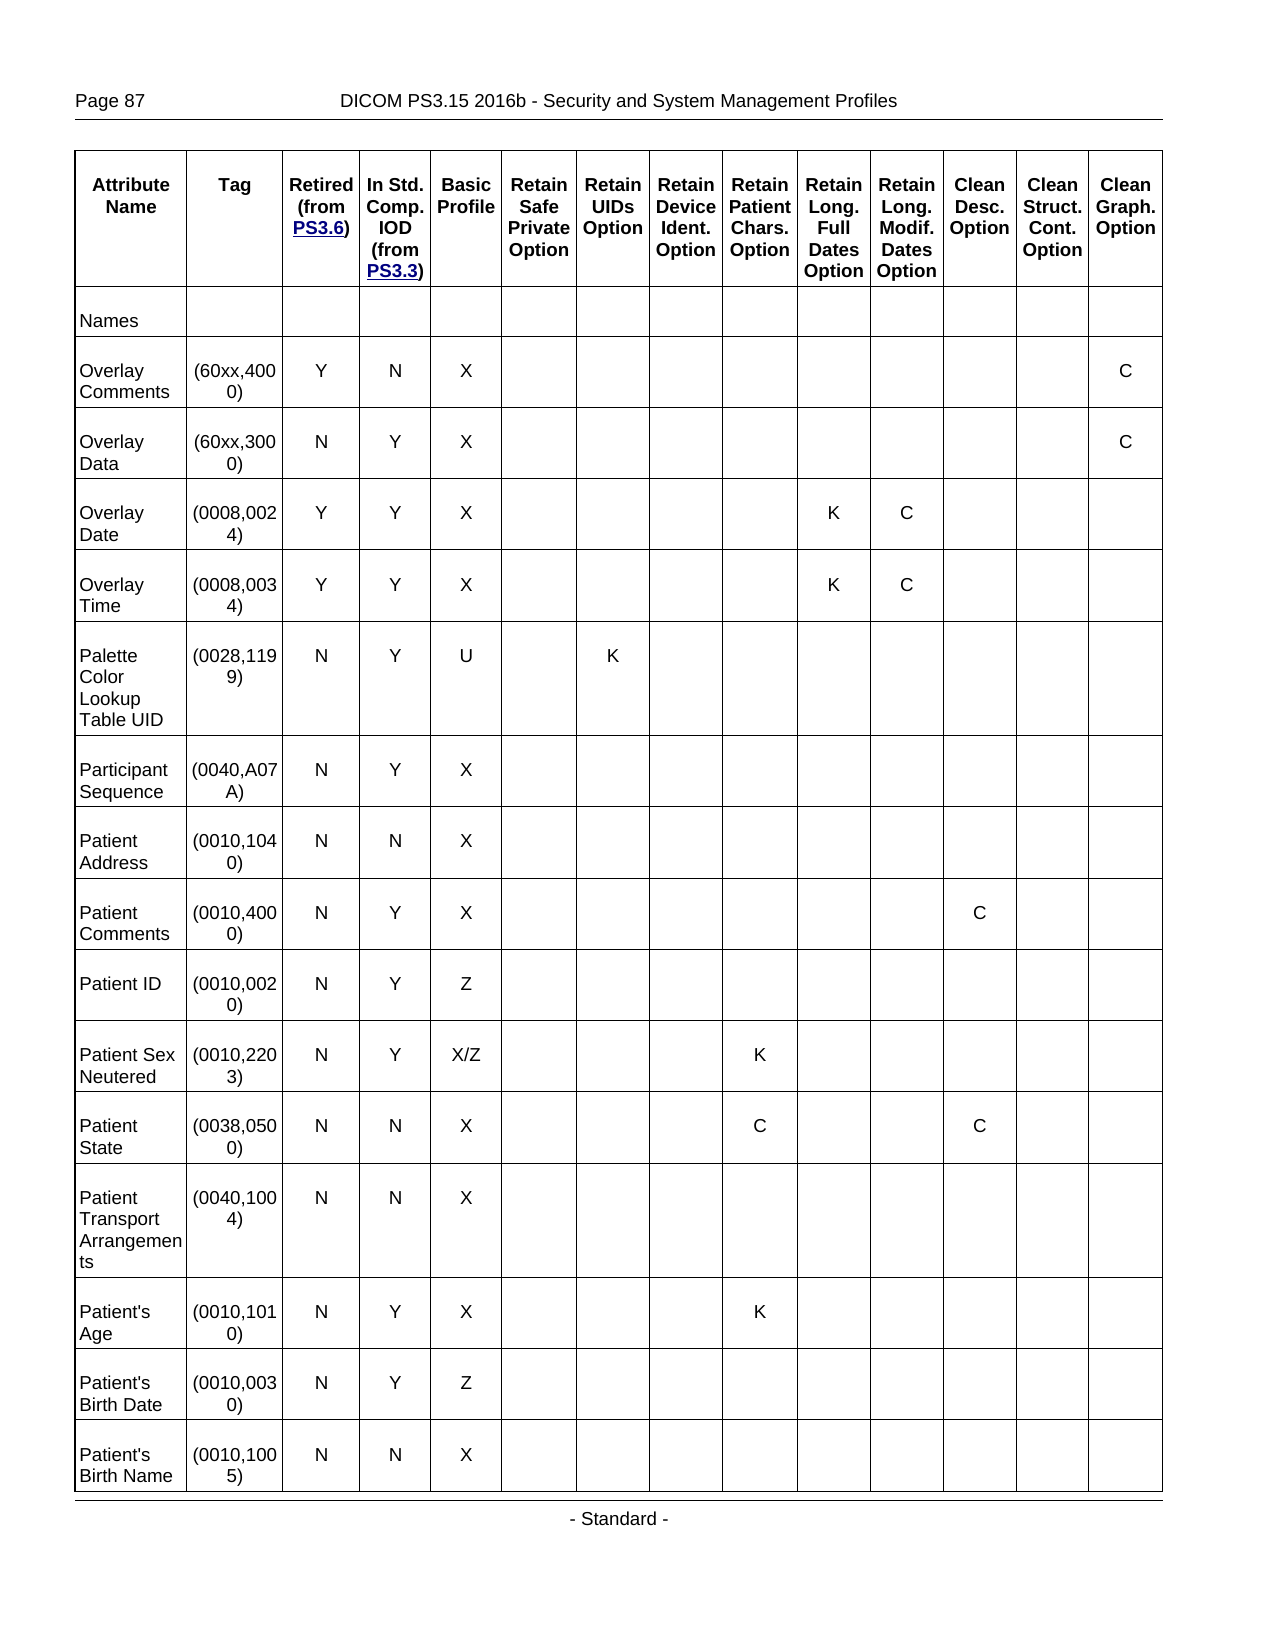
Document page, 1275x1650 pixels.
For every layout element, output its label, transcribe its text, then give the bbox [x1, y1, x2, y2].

table_cell (60xx,3000) [187, 408, 282, 478]
table_cell [723, 1420, 797, 1491]
table_cell X [431, 479, 501, 549]
table_cell [650, 622, 722, 735]
table_cell [650, 879, 722, 949]
table_cell N [283, 1278, 359, 1348]
table_cell [502, 736, 576, 806]
table_cell (0010,1010) [187, 1278, 282, 1348]
table_cell [798, 950, 870, 1020]
table_cell [577, 879, 649, 949]
table_cell [1017, 622, 1088, 735]
table_cell Z [431, 950, 501, 1020]
table_cell [871, 736, 943, 806]
table_cell [944, 807, 1016, 877]
table_cell Names [76, 287, 186, 336]
table_cell Y [360, 622, 430, 735]
table_cell [577, 287, 649, 336]
table_cell X [431, 408, 501, 478]
table_cell [1089, 1092, 1162, 1162]
table_cell [431, 287, 501, 336]
table_cell [650, 1164, 722, 1277]
table_cell [1017, 879, 1088, 949]
table_cell [871, 287, 943, 336]
table_cell [577, 408, 649, 478]
table_cell (0010,1005) [187, 1420, 282, 1491]
table_cell [1089, 622, 1162, 735]
table_cell [650, 1278, 722, 1348]
table_cell X [431, 736, 501, 806]
table_cell Y [360, 879, 430, 949]
table_cell [871, 408, 943, 478]
table_cell [798, 1349, 870, 1419]
table_cell X [431, 550, 501, 621]
table_cell [723, 807, 797, 877]
table_header Retired (from PS3.6) [283, 151, 359, 286]
table_cell [650, 807, 722, 877]
table_cell Overlay Date [76, 479, 186, 549]
table_cell [502, 950, 576, 1020]
table_cell [944, 287, 1016, 336]
table_cell [577, 1164, 649, 1277]
table_cell [1017, 408, 1088, 478]
table_cell N [283, 950, 359, 1020]
table_cell N [360, 807, 430, 877]
table_cell N [283, 408, 359, 478]
table_cell [1017, 479, 1088, 549]
table_cell [798, 1092, 870, 1162]
table_cell [577, 807, 649, 877]
table_cell [577, 1092, 649, 1162]
table_cell [577, 950, 649, 1020]
table_cell [650, 736, 722, 806]
table_cell Patient State [76, 1092, 186, 1162]
table_cell N [360, 1092, 430, 1162]
table_header Retain Safe Private Option [502, 151, 576, 286]
table_cell [723, 1164, 797, 1277]
table_cell [577, 337, 649, 407]
table_cell C [871, 550, 943, 621]
table_cell [1089, 1349, 1162, 1419]
table_cell [1017, 337, 1088, 407]
table_cell X [431, 807, 501, 877]
table_cell [1089, 287, 1162, 336]
table_cell [871, 807, 943, 877]
table_cell [871, 1164, 943, 1277]
table_cell [1017, 807, 1088, 877]
table_cell Participant Sequence [76, 736, 186, 806]
table_cell [723, 550, 797, 621]
table_cell Y [360, 736, 430, 806]
table_cell C [1089, 337, 1162, 407]
table_cell [502, 1278, 576, 1348]
table_cell [871, 1420, 943, 1491]
table_cell [1089, 479, 1162, 549]
table_cell [502, 550, 576, 621]
table_cell [1089, 736, 1162, 806]
table_cell (0010,0020) [187, 950, 282, 1020]
table_cell Patient Transport Arrangements [76, 1164, 186, 1277]
table_cell (0038,0500) [187, 1092, 282, 1162]
table_cell [360, 287, 430, 336]
table_cell (0010,1040) [187, 807, 282, 877]
table_cell [871, 950, 943, 1020]
table_cell [944, 1349, 1016, 1419]
table_cell [798, 736, 870, 806]
table_cell [1017, 550, 1088, 621]
table_cell [723, 950, 797, 1020]
table_cell [502, 479, 576, 549]
table_cell [944, 1164, 1016, 1277]
table_cell [1089, 550, 1162, 621]
table_cell N [283, 622, 359, 735]
table_cell [798, 408, 870, 478]
table_header Retain Patient Chars. Option [723, 151, 797, 286]
table_cell [1017, 736, 1088, 806]
table_cell N [360, 337, 430, 407]
table_cell X [431, 1278, 501, 1348]
table_cell N [360, 1164, 430, 1277]
table_cell [650, 550, 722, 621]
table_cell Patient ID [76, 950, 186, 1020]
table_header Retain Long. Full Dates Option [798, 151, 870, 286]
table_cell [944, 1021, 1016, 1091]
table_cell [650, 287, 722, 336]
table_cell [1017, 287, 1088, 336]
table_cell [502, 1164, 576, 1277]
table_cell [283, 287, 359, 336]
table_cell [1089, 879, 1162, 949]
table_cell [1089, 1021, 1162, 1091]
table_cell [650, 1092, 722, 1162]
table_cell [944, 408, 1016, 478]
table_cell Y [360, 1349, 430, 1419]
table_cell [577, 1021, 649, 1091]
table_cell X [431, 1092, 501, 1162]
table_header Clean Desc. Option [944, 151, 1016, 286]
table_header Basic Profile [431, 151, 501, 286]
table_cell Overlay Time [76, 550, 186, 621]
table_cell [577, 479, 649, 549]
table_cell [944, 736, 1016, 806]
table_cell [502, 807, 576, 877]
table_cell [944, 550, 1016, 621]
table_cell [650, 1349, 722, 1419]
table_cell X [431, 337, 501, 407]
table_cell Overlay Data [76, 408, 186, 478]
table_cell [944, 950, 1016, 1020]
table_cell X [431, 879, 501, 949]
table_cell [798, 622, 870, 735]
table_cell U [431, 622, 501, 735]
table_cell [1017, 1420, 1088, 1491]
table_cell (0008,0034) [187, 550, 282, 621]
table_cell [798, 1021, 870, 1091]
table_cell (60xx,4000) [187, 337, 282, 407]
table_header Retain Long. Modif. Dates Option [871, 151, 943, 286]
table_cell [871, 1021, 943, 1091]
table_cell [502, 1420, 576, 1491]
table_cell X [431, 1164, 501, 1277]
table_cell (0010,4000) [187, 879, 282, 949]
table_cell [1017, 1349, 1088, 1419]
table_cell [1089, 950, 1162, 1020]
table_cell [577, 736, 649, 806]
table_cell [723, 736, 797, 806]
table_cell [1017, 950, 1088, 1020]
table_cell [798, 1164, 870, 1277]
table_cell [723, 408, 797, 478]
table_cell Y [360, 479, 430, 549]
table_cell Patient's Birth Name [76, 1420, 186, 1491]
table_header Clean Struct. Cont. Option [1017, 151, 1088, 286]
table_cell [798, 1420, 870, 1491]
table_cell N [283, 1420, 359, 1491]
table_header Attribute Name [76, 151, 186, 286]
table_cell Y [360, 1278, 430, 1348]
table_cell Y [360, 408, 430, 478]
table_cell [650, 950, 722, 1020]
table_cell [723, 287, 797, 336]
table_cell (0040,A07A) [187, 736, 282, 806]
table_cell C [944, 879, 1016, 949]
table_cell Patient Address [76, 807, 186, 877]
table_cell Patient Comments [76, 879, 186, 949]
table_cell [502, 1349, 576, 1419]
table_cell [577, 1278, 649, 1348]
table_cell N [283, 807, 359, 877]
table_cell [798, 807, 870, 877]
table_cell [723, 879, 797, 949]
table_cell [723, 1349, 797, 1419]
table_cell [1089, 807, 1162, 877]
table_cell [650, 1420, 722, 1491]
table_cell [1089, 1164, 1162, 1277]
table_cell [187, 287, 282, 336]
table_cell [502, 1021, 576, 1091]
table_cell [502, 287, 576, 336]
table_cell [1089, 1420, 1162, 1491]
table_cell K [723, 1021, 797, 1091]
table_cell N [283, 1164, 359, 1277]
table_cell [798, 879, 870, 949]
table_cell Y [360, 1021, 430, 1091]
table_header Tag [187, 151, 282, 286]
table_cell [871, 1278, 943, 1348]
table_cell N [283, 1092, 359, 1162]
table_cell [502, 879, 576, 949]
table_cell [502, 1092, 576, 1162]
table_cell Y [360, 950, 430, 1020]
table_cell [944, 1420, 1016, 1491]
table_cell [723, 479, 797, 549]
table_cell C [723, 1092, 797, 1162]
table_cell [944, 622, 1016, 735]
table_cell [798, 1278, 870, 1348]
table_cell [798, 287, 870, 336]
table_cell [723, 622, 797, 735]
table_cell C [871, 479, 943, 549]
table_cell [944, 479, 1016, 549]
table_cell Y [283, 479, 359, 549]
table_cell K [577, 622, 649, 735]
table_header Retain Device Ident. Option [650, 151, 722, 286]
table_cell [502, 337, 576, 407]
table_cell C [1089, 408, 1162, 478]
table_cell (0040,1004) [187, 1164, 282, 1277]
table_cell [798, 337, 870, 407]
table_cell [871, 337, 943, 407]
table_cell Patient's Age [76, 1278, 186, 1348]
table_cell N [360, 1420, 430, 1491]
table_cell Patient Sex Neutered [76, 1021, 186, 1091]
table_cell K [798, 550, 870, 621]
table_cell (0010,2203) [187, 1021, 282, 1091]
table_cell (0008,0024) [187, 479, 282, 549]
table_cell N [283, 1021, 359, 1091]
table_cell [944, 337, 1016, 407]
table_cell [944, 1278, 1016, 1348]
table_cell [650, 479, 722, 549]
table_cell [577, 1349, 649, 1419]
table_header In Std. Comp. IOD (from PS3.3) [360, 151, 430, 286]
table_cell [871, 879, 943, 949]
table_cell [650, 1021, 722, 1091]
table_cell [1017, 1278, 1088, 1348]
table_cell Palette Color Lookup Table UID [76, 622, 186, 735]
table_cell X/Z [431, 1021, 501, 1091]
table_cell (0010,0030) [187, 1349, 282, 1419]
table_cell [502, 408, 576, 478]
table_cell [577, 550, 649, 621]
table_header Clean Graph. Option [1089, 151, 1162, 286]
table_header Retain UIDs Option [577, 151, 649, 286]
table_cell [502, 622, 576, 735]
table_cell [871, 1092, 943, 1162]
table_cell [871, 1349, 943, 1419]
table_cell [1017, 1021, 1088, 1091]
table_cell (0028,1199) [187, 622, 282, 735]
table_cell Y [283, 337, 359, 407]
table_cell [1017, 1092, 1088, 1162]
table_cell Patient's Birth Date [76, 1349, 186, 1419]
table_cell [650, 408, 722, 478]
table_cell [650, 337, 722, 407]
table_cell Y [360, 550, 430, 621]
table_cell Y [283, 550, 359, 621]
table_cell [723, 337, 797, 407]
table_cell K [798, 479, 870, 549]
table_cell Z [431, 1349, 501, 1419]
table_cell N [283, 736, 359, 806]
table_cell [1017, 1164, 1088, 1277]
table_cell [871, 622, 943, 735]
table_cell X [431, 1420, 501, 1491]
table_cell K [723, 1278, 797, 1348]
table_cell Overlay Comments [76, 337, 186, 407]
table_cell N [283, 1349, 359, 1419]
table_cell C [944, 1092, 1016, 1162]
table_cell [1089, 1278, 1162, 1348]
table_cell N [283, 879, 359, 949]
table_cell [577, 1420, 649, 1491]
